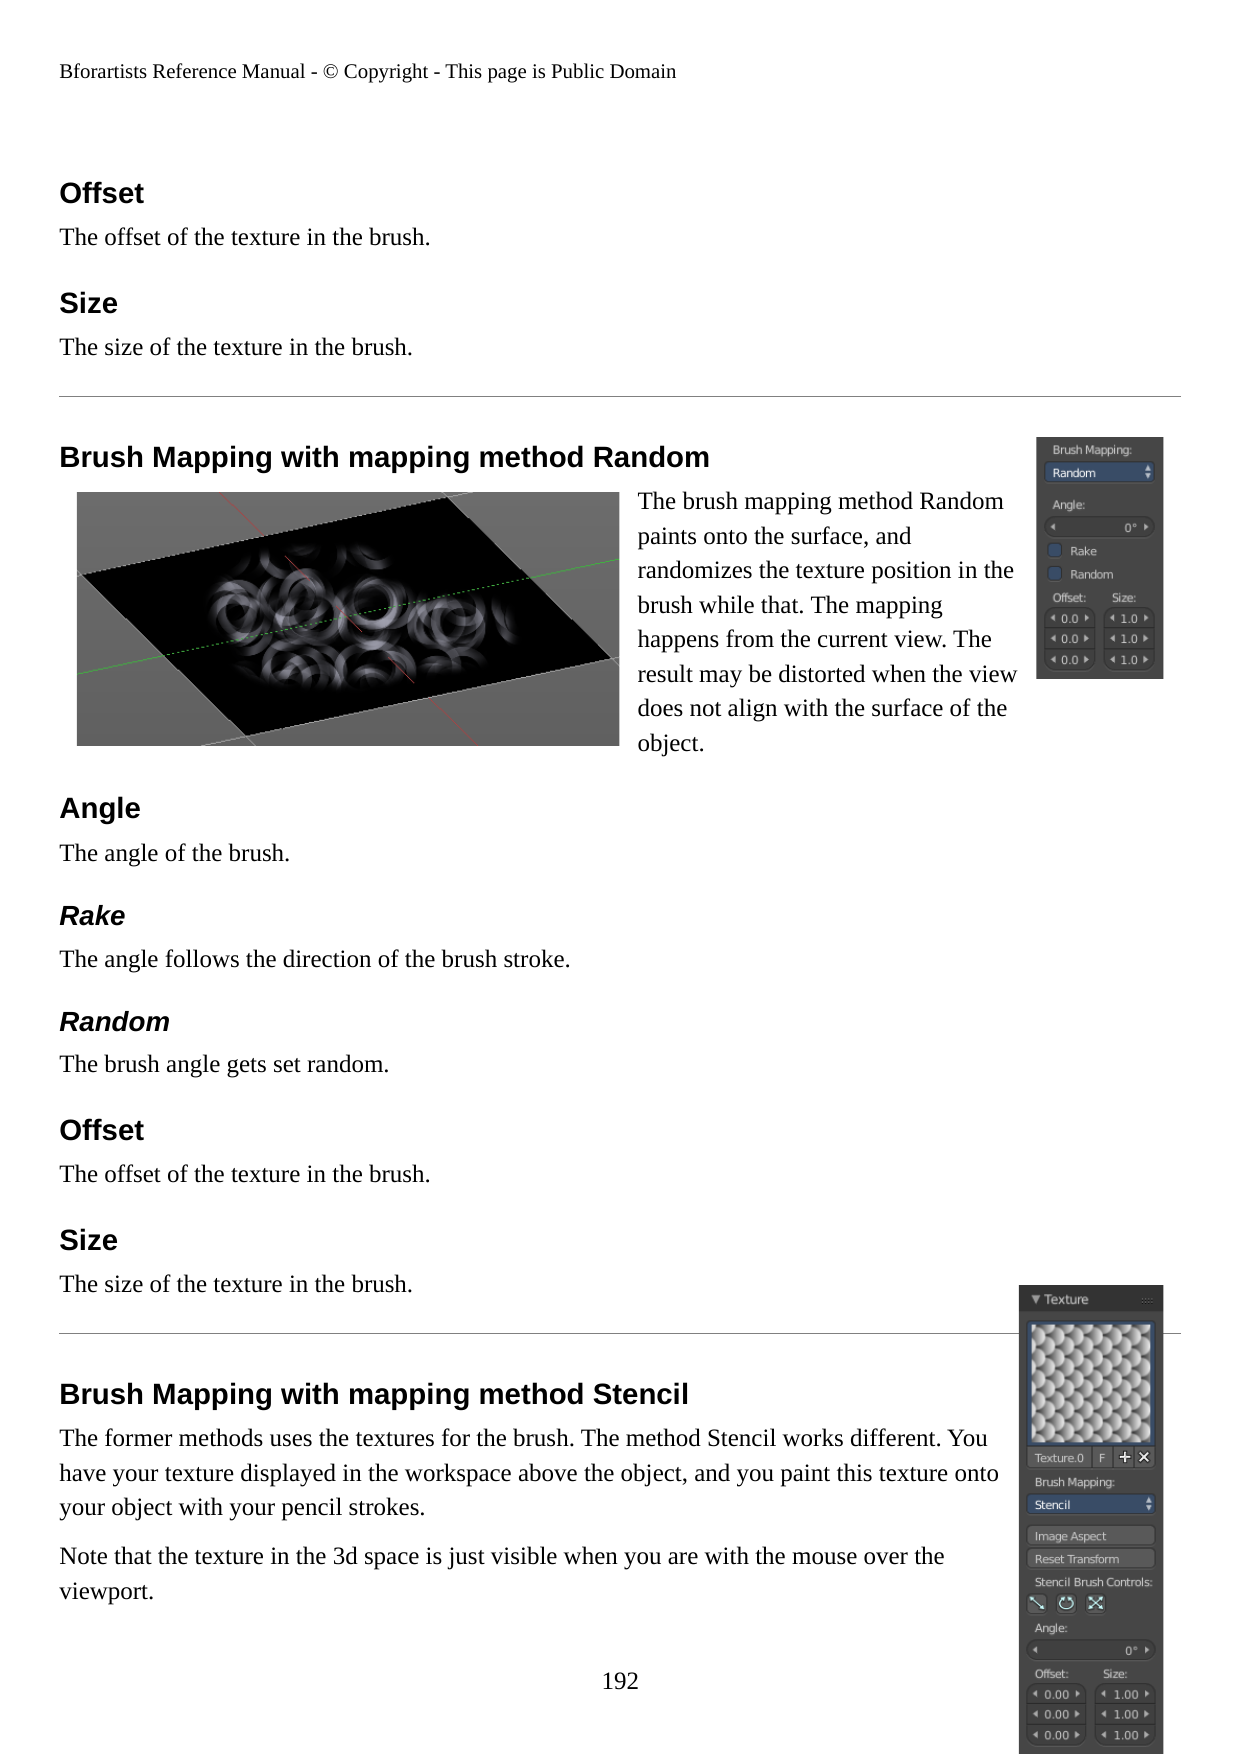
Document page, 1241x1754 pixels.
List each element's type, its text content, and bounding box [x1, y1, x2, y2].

text The offset of the texture in the brush. [59, 222, 1181, 251]
subtitle Offset [59, 176, 1181, 210]
subtitle Size [59, 286, 1181, 320]
text The angle of the brush. [59, 838, 1181, 866]
subtitle Rake [59, 899, 1181, 931]
picture [76, 492, 620, 746]
text The brush mapping method Random paints onto the surface, and randomizes the texture position in the brush while that. The mapping happens from the current view. The result may be distorted when the view does not align with the surface of the object. [59, 486, 1181, 757]
subtitle Brush Mapping with mapping method Stencil [59, 1377, 1018, 1411]
text The former methods uses the textures for the brush. The method Stencil works different. You have your texture displayed in the workspace above the object, and you paint this texture onto your object with your pencil strokes. [59, 1423, 1018, 1521]
subtitle Size [59, 1223, 1181, 1257]
picture [1018, 1285, 1164, 1754]
text The angle follows the direction of the brush stroke. [59, 944, 1181, 972]
subtitle Angle [59, 791, 1181, 825]
subtitle Brush Mapping with mapping method Random [59, 440, 1036, 474]
text Note that the texture in the 3d space is just visible when you are with the mouse over the viewport. [59, 1541, 1018, 1605]
text The offset of the texture in the brush. [59, 1159, 1181, 1188]
subtitle Random [59, 1005, 1181, 1037]
picture [1036, 437, 1164, 679]
subtitle Offset [59, 1113, 1181, 1147]
text The size of the texture in the brush. [59, 1269, 1181, 1298]
text The brush angle gets set random. [59, 1049, 1181, 1078]
text The size of the texture in the brush. [59, 332, 1181, 361]
